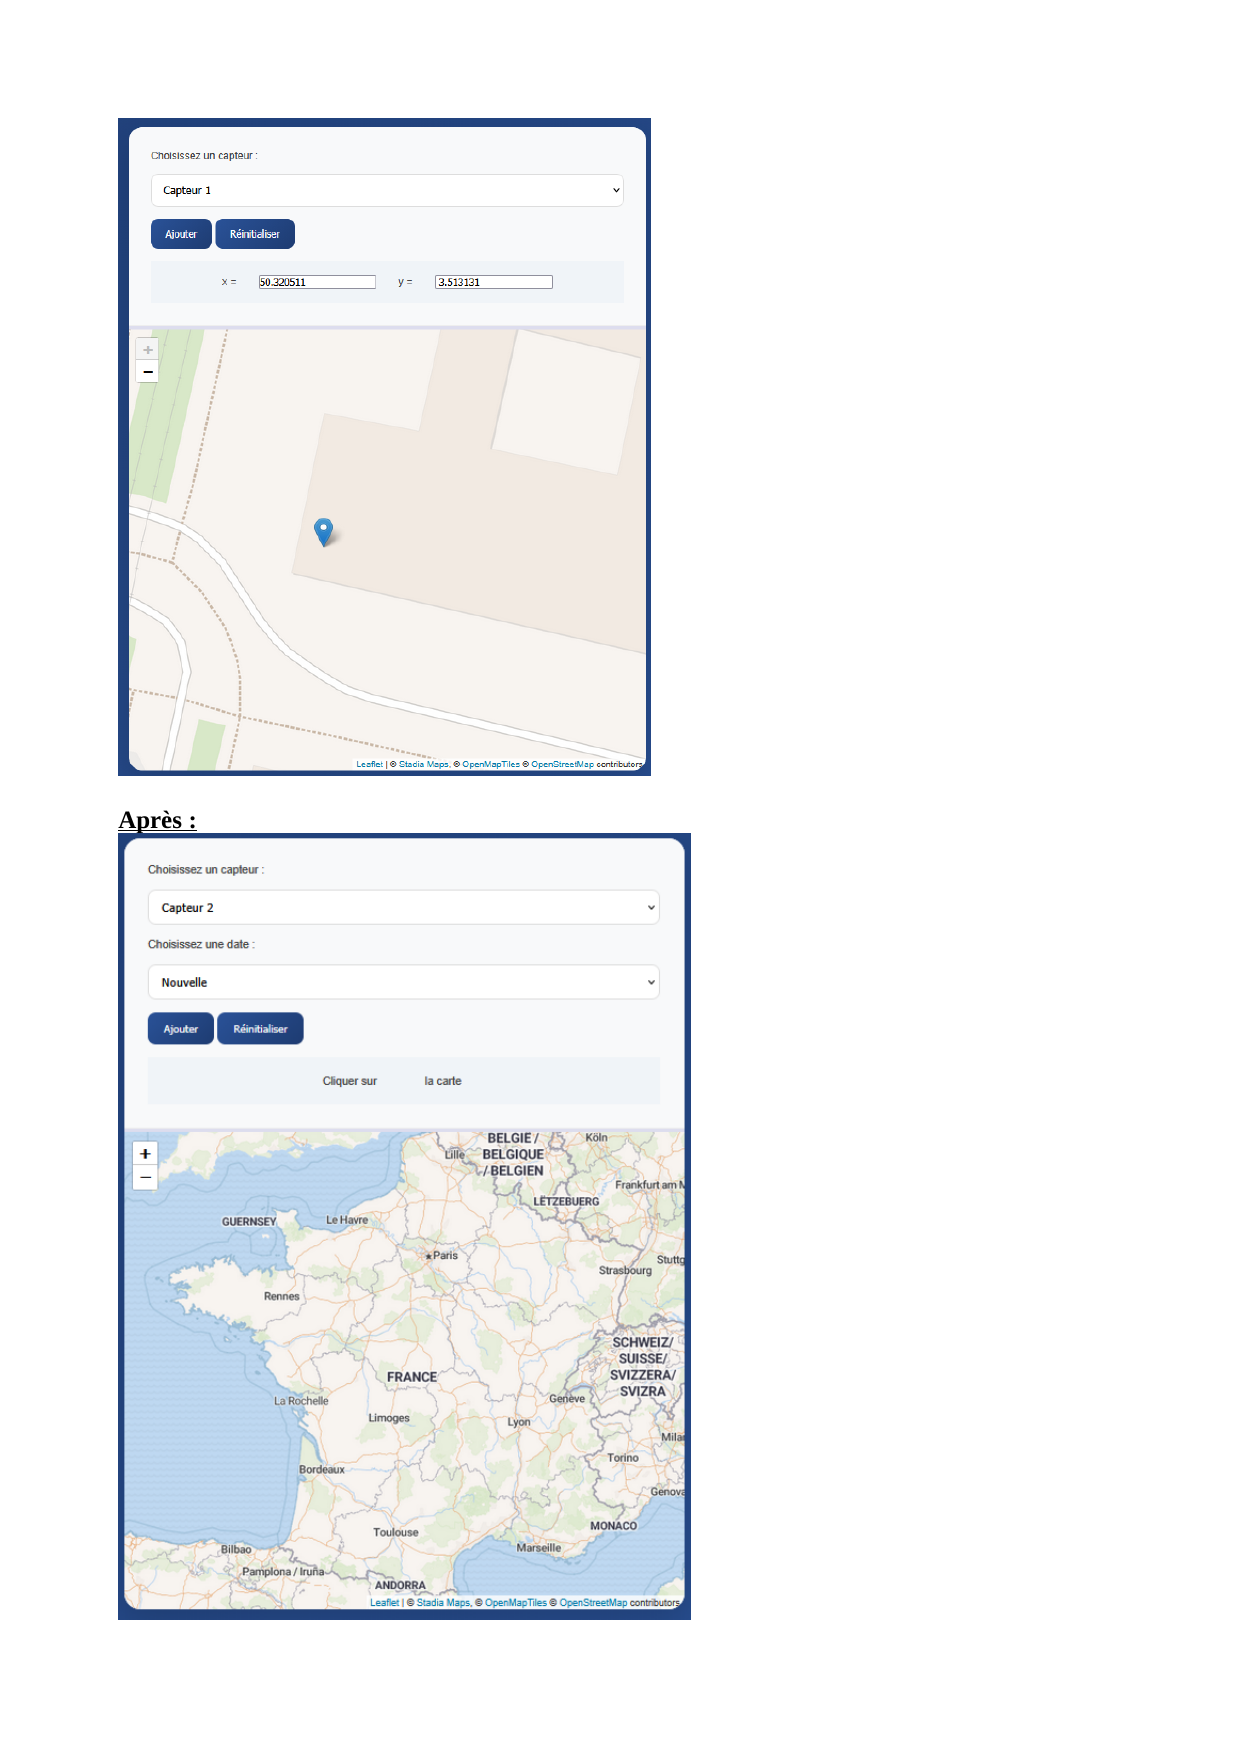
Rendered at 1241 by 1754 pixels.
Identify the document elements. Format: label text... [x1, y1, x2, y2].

picture [118, 118, 651, 776]
text Après : [118, 805, 1122, 833]
picture [118, 833, 691, 1620]
